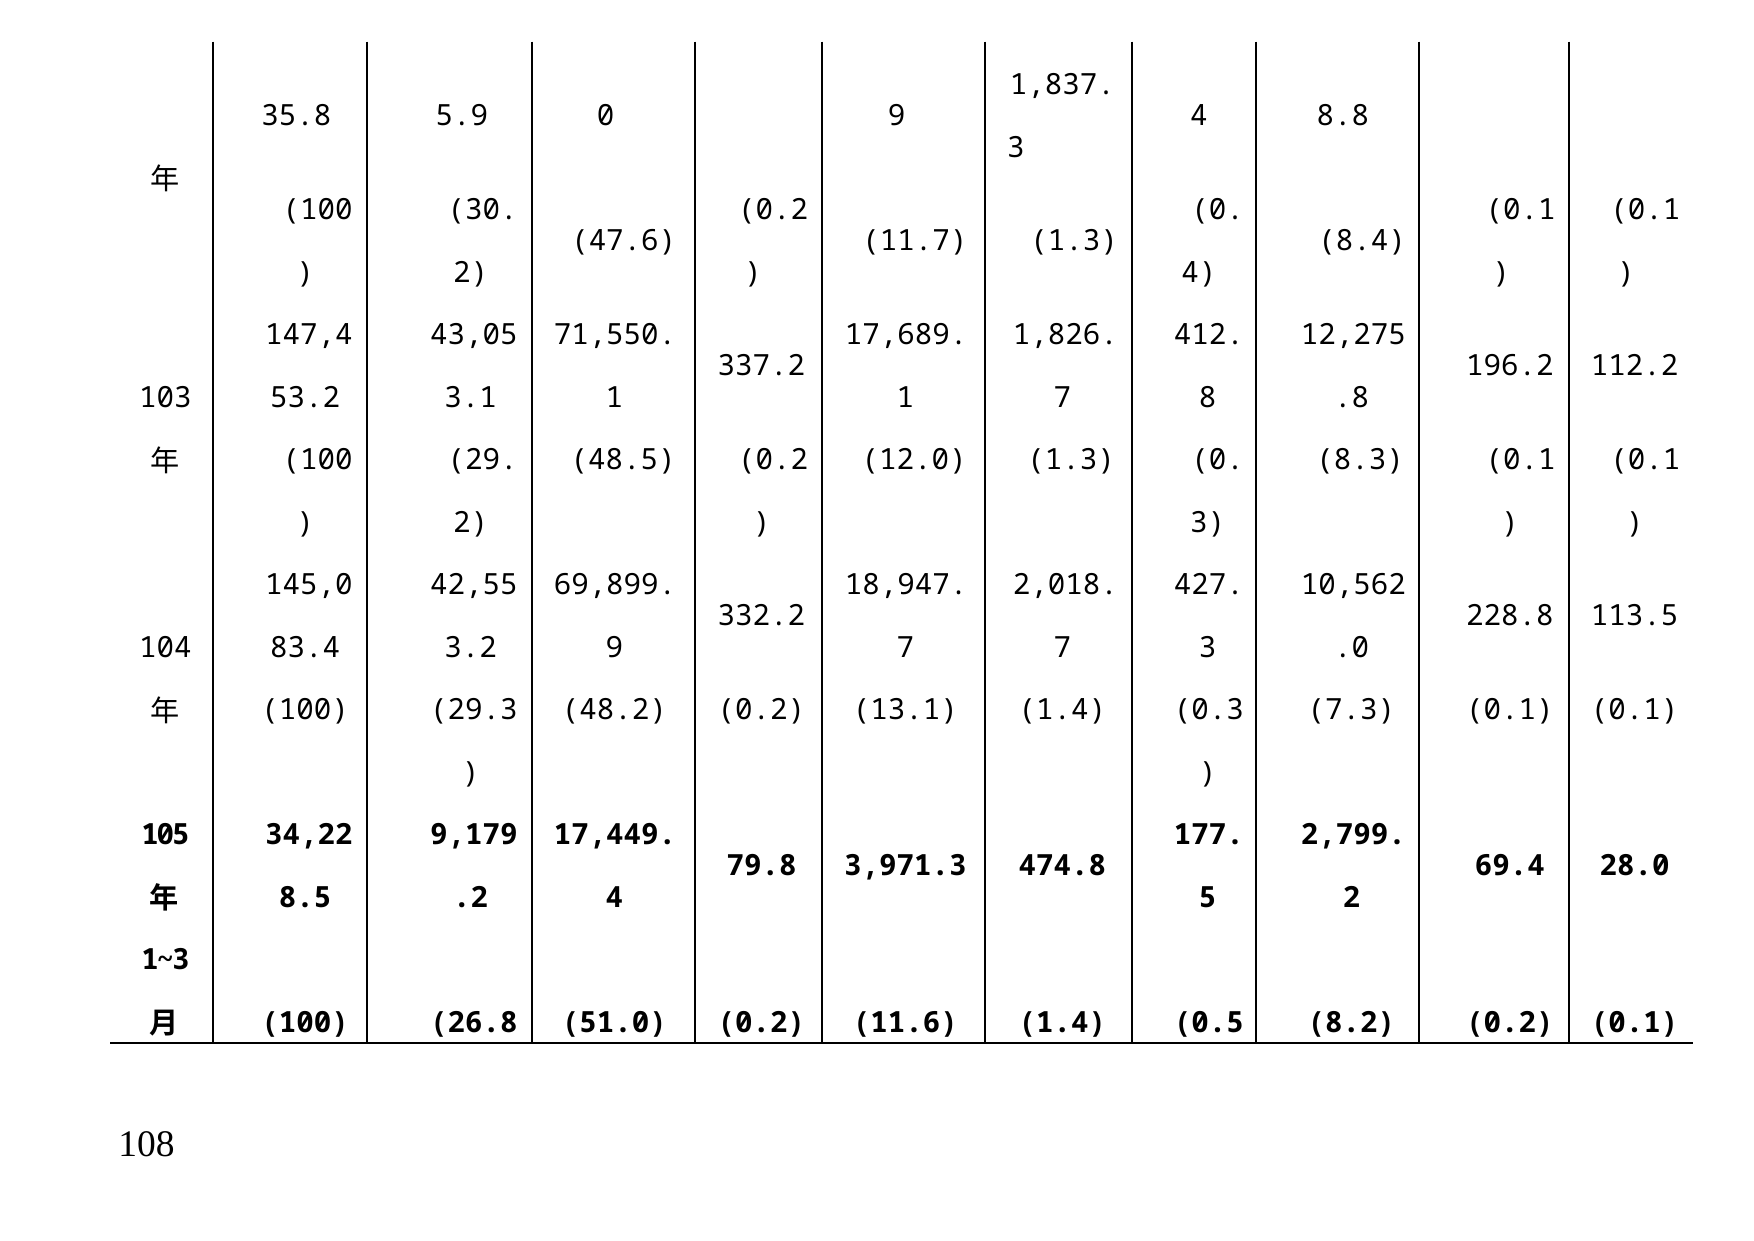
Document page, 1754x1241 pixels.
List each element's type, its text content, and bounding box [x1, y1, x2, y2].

table_cell [1420, 42, 1568, 167]
table_cell 228.8 [1420, 542, 1568, 667]
table_cell (0.1) [1570, 917, 1693, 1042]
table_cell 177.5 [1133, 792, 1255, 917]
table_cell 34,228.5 [214, 792, 366, 917]
table_cell (13.1) [823, 667, 984, 792]
table_cell 79.8 [696, 792, 821, 917]
table_cell (51.0) [533, 917, 694, 1042]
table_cell 42,553.2 [368, 542, 531, 667]
table_cell 1,826.7 [986, 292, 1131, 417]
table_cell (0.2) [1420, 917, 1568, 1042]
table_cell (47.6) [533, 167, 694, 292]
table_cell 147,453.2 [214, 292, 366, 417]
table_cell 332.2 [696, 542, 821, 667]
table_cell (48.5) [533, 417, 694, 542]
table_cell 113.5 [1570, 542, 1693, 667]
table_cell (0.2) [696, 667, 821, 792]
table_cell 8.8 [1257, 42, 1418, 167]
table_cell 196.2 [1420, 292, 1568, 417]
table_cell 412.8 [1133, 292, 1255, 417]
table_cell 112.2 [1570, 292, 1693, 417]
table_cell (0.2) [696, 167, 821, 292]
table_cell 17,689.1 [823, 292, 984, 417]
table_cell 43,053.1 [368, 292, 531, 417]
table_cell (100) [214, 917, 366, 1042]
table_cell [1570, 42, 1693, 167]
table_cell (0.4) [1133, 167, 1255, 292]
table_cell (12.0) [823, 417, 984, 542]
table_cell 3,971.3 [823, 792, 984, 917]
table_cell (48.2) [533, 667, 694, 792]
table_cell 2,799.2 [1257, 792, 1418, 917]
table_cell 28.0 [1570, 792, 1693, 917]
table_cell (0.1) [1420, 167, 1568, 292]
table_cell 427.3 [1133, 542, 1255, 667]
table_cell (29.2) [368, 417, 531, 542]
table_cell (0.3) [1133, 667, 1255, 792]
table_cell (8.4) [1257, 167, 1418, 292]
table_cell (0.2) [696, 417, 821, 542]
table_cell 年 [110, 42, 212, 292]
table_cell 145,083.4 [214, 542, 366, 667]
table_cell (1.3) [986, 167, 1131, 292]
table_cell 474.8 [986, 792, 1131, 917]
table_cell 69.4 [1420, 792, 1568, 917]
table_cell (0.1) [1570, 167, 1693, 292]
table_cell [696, 42, 821, 167]
table_cell 104年 [110, 542, 212, 792]
table_cell 10,562.0 [1257, 542, 1418, 667]
table_cell 1,837.3 [986, 42, 1131, 167]
table_cell (0.2) [696, 917, 821, 1042]
table_cell 0 [533, 42, 694, 167]
table_cell (0.5 [1133, 917, 1255, 1042]
table_cell (0.1) [1420, 667, 1568, 792]
table_cell 69,899.9 [533, 542, 694, 667]
table_cell 71,550.1 [533, 292, 694, 417]
table_cell (1.4) [986, 667, 1131, 792]
table_cell (100) [214, 167, 366, 292]
table_cell 5.9 [368, 42, 531, 167]
table_cell 9,179.2 [368, 792, 531, 917]
table_cell (0.1) [1570, 667, 1693, 792]
table_cell (100) [214, 667, 366, 792]
table_cell (1.4) [986, 917, 1131, 1042]
table_cell 103年 [110, 292, 212, 542]
table_cell (26.8 [368, 917, 531, 1042]
table_cell (1.3) [986, 417, 1131, 542]
table_cell (11.6) [823, 917, 984, 1042]
table_cell 105年 1~3月 [110, 792, 212, 1042]
table_cell 2,018.7 [986, 542, 1131, 667]
table_cell 17,449.4 [533, 792, 694, 917]
table_cell 9 [823, 42, 984, 167]
table_cell (30.2) [368, 167, 531, 292]
table_cell (7.3) [1257, 667, 1418, 792]
table_cell 12,275.8 [1257, 292, 1418, 417]
table_cell (0.3) [1133, 417, 1255, 542]
table_cell 337.2 [696, 292, 821, 417]
table_cell 35.8 [214, 42, 366, 167]
table_cell (8.2) [1257, 917, 1418, 1042]
table_cell (8.3) [1257, 417, 1418, 542]
table_cell 4 [1133, 42, 1255, 167]
table_cell (29.3) [368, 667, 531, 792]
table_cell (0.1) [1570, 417, 1693, 542]
table_cell (0.1) [1420, 417, 1568, 542]
table_cell (100) [214, 417, 366, 542]
table_cell (11.7) [823, 167, 984, 292]
table_cell 18,947.7 [823, 542, 984, 667]
